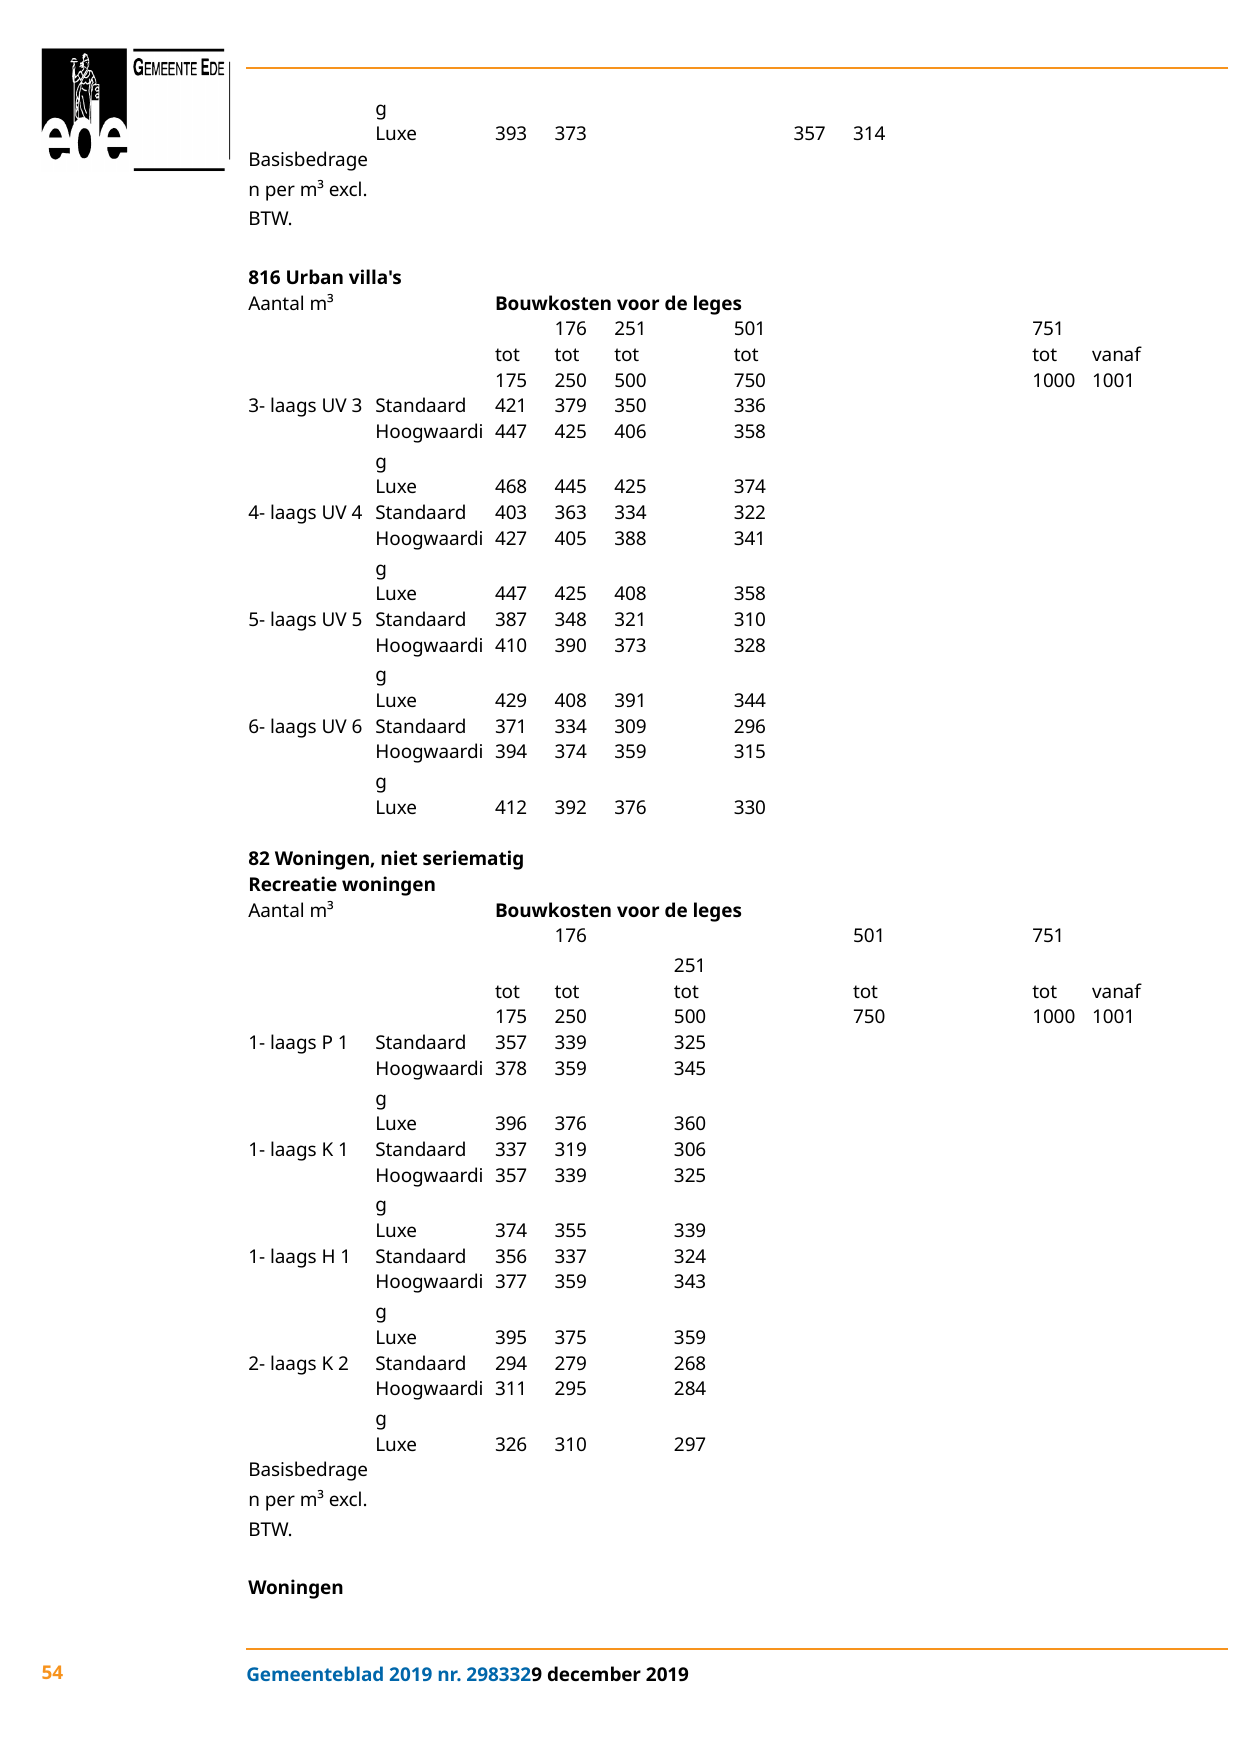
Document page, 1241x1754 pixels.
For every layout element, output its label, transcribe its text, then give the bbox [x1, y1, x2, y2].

table_cell Standaard [375, 713, 495, 739]
table_cell [248, 1162, 375, 1217]
table_cell [495, 923, 554, 978]
table_cell [973, 1217, 1152, 1243]
table_cell [973, 1243, 1152, 1269]
table_cell 309 [614, 713, 733, 739]
table_cell tot [1032, 341, 1092, 367]
table_cell 2- laags K 2 [248, 1350, 375, 1376]
table_cell 175 [495, 367, 554, 393]
table_cell Luxe [375, 474, 495, 499]
table_cell 341 [734, 525, 913, 581]
table_cell [248, 1217, 375, 1243]
table_cell [554, 95, 793, 121]
table_cell 3- laags UV 3 [248, 393, 375, 418]
table_cell Standaard [375, 500, 495, 525]
table_cell 350 [614, 393, 733, 418]
table_cell 750 [734, 367, 1032, 393]
table_cell 403 [495, 500, 554, 525]
table_cell tot [1032, 978, 1092, 1004]
table_cell [913, 794, 1152, 820]
table_cell Recreatie woningen [248, 871, 1152, 897]
table_cell 339 [674, 1217, 853, 1243]
table_cell [554, 820, 674, 846]
table_cell 250 [554, 367, 614, 393]
table_cell 447 [495, 419, 554, 474]
table_cell Bouwkosten voor de leges [495, 897, 1152, 923]
table_cell [913, 713, 1152, 739]
table_cell [913, 739, 1152, 794]
table_cell 355 [554, 1217, 674, 1243]
table_cell 359 [554, 1055, 674, 1111]
table_cell 412 [495, 794, 554, 820]
table_cell [248, 820, 375, 846]
table_cell [248, 978, 495, 1004]
table_cell 405 [554, 525, 614, 581]
table_cell 1001 [1092, 367, 1152, 393]
table_cell 395 [495, 1324, 554, 1350]
table_cell 377 [495, 1269, 554, 1324]
table_cell [248, 1269, 375, 1324]
table_cell 250 [554, 1004, 674, 1029]
table_cell 1000 [1032, 367, 1092, 393]
table_cell 425 [554, 581, 614, 606]
table_cell 325 [674, 1162, 853, 1217]
table_cell [1092, 1457, 1152, 1541]
table_cell [913, 687, 1152, 713]
table_cell 379 [554, 393, 614, 418]
table_cell 337 [495, 1136, 554, 1162]
table_cell [853, 1055, 972, 1111]
table_cell [1032, 146, 1092, 231]
table_cell 279 [554, 1350, 674, 1376]
table_cell 296 [734, 713, 913, 739]
table_cell 310 [554, 1431, 674, 1457]
table_cell tot [734, 341, 1032, 367]
table_cell Standaard [375, 606, 495, 632]
table_cell vanaf [1092, 341, 1152, 367]
table_cell [973, 1111, 1152, 1136]
table_cell [435, 820, 495, 846]
table_cell tot [495, 978, 554, 1004]
table_cell 326 [495, 1431, 554, 1457]
table_cell 268 [674, 1350, 793, 1376]
table_cell 1- laags K 1 [248, 1136, 375, 1162]
table_cell [674, 820, 1032, 846]
table_cell 388 [614, 525, 733, 581]
table_cell 251 [674, 923, 853, 978]
table_cell 501 [853, 923, 1032, 978]
table_cell Luxe [375, 687, 495, 713]
table_cell [913, 500, 1152, 525]
table_cell 375 [554, 1324, 674, 1350]
table_cell [913, 632, 1152, 687]
table_cell [973, 1030, 1152, 1055]
table_cell 378 [495, 1055, 554, 1111]
table_cell 360 [674, 1111, 853, 1136]
table_cell [853, 1324, 972, 1350]
table_cell [853, 1217, 972, 1243]
table_cell Luxe [375, 794, 495, 820]
table_cell 751 [1032, 923, 1092, 978]
table_cell 334 [554, 713, 614, 739]
table_cell [248, 474, 375, 499]
table_cell [495, 95, 554, 121]
table_cell 429 [495, 687, 554, 713]
table_cell 343 [674, 1269, 853, 1324]
table_cell 376 [614, 794, 733, 820]
table_cell [248, 581, 375, 606]
table_cell [495, 820, 554, 846]
table_cell 501 [734, 316, 1032, 341]
table_cell 337 [554, 1243, 674, 1269]
table_cell 295 [554, 1376, 674, 1431]
table_cell [554, 146, 614, 231]
table_cell [973, 1055, 1152, 1111]
table_cell vanaf [1092, 978, 1152, 1004]
table_cell 358 [734, 581, 913, 606]
table_cell [793, 95, 853, 121]
table_cell [973, 1162, 1152, 1217]
table_cell [375, 820, 435, 846]
table_header 816 Urban villa's [248, 264, 1152, 290]
table_cell 374 [495, 1217, 554, 1243]
table_cell [248, 341, 495, 367]
table_cell 4- laags UV 4 [248, 500, 375, 525]
table_cell 406 [614, 419, 733, 474]
table_cell 410 [495, 632, 554, 687]
table_cell 425 [554, 419, 614, 474]
table_cell 1- laags P 1 [248, 1030, 375, 1055]
table_cell 1001 [1092, 1004, 1152, 1029]
table_cell [973, 1269, 1152, 1324]
table_cell 357 [495, 1030, 554, 1055]
table_cell [1092, 316, 1152, 341]
table_cell 297 [674, 1431, 793, 1457]
table_cell [495, 1457, 554, 1541]
table_cell [973, 1324, 1152, 1350]
table_cell [248, 121, 375, 146]
table_cell [674, 1457, 1032, 1541]
table_cell 322 [734, 500, 913, 525]
table_cell g [375, 95, 495, 121]
table_cell [1092, 923, 1152, 978]
table_cell 176 [554, 316, 614, 341]
table_cell [248, 367, 495, 393]
table_cell Basisbedragen per m³ excl. BTW. [248, 1457, 375, 1541]
table_cell 328 [734, 632, 913, 687]
table_cell [793, 1431, 972, 1457]
table_cell Hoogwaardig [375, 632, 495, 687]
table_cell [248, 632, 375, 687]
table_cell [375, 146, 435, 231]
table_cell [793, 1376, 972, 1431]
table_cell 306 [674, 1136, 853, 1162]
table_cell 390 [554, 632, 614, 687]
table_cell [853, 1136, 972, 1162]
table_cell 348 [554, 606, 614, 632]
table_cell 376 [554, 1111, 674, 1136]
table_cell tot [674, 978, 853, 1004]
table_cell tot [853, 978, 1032, 1004]
table_cell tot [554, 978, 674, 1004]
table_cell [973, 1136, 1152, 1162]
table_cell 750 [853, 1004, 1032, 1029]
table_cell 357 [495, 1162, 554, 1217]
table_cell 427 [495, 525, 554, 581]
table_cell [853, 1162, 972, 1217]
table_cell [248, 1431, 375, 1457]
table_header Woningen [248, 1574, 1152, 1600]
table_cell Hoogwaardig [375, 1269, 495, 1324]
table_cell 468 [495, 474, 554, 499]
table_cell [248, 419, 375, 474]
table_cell Hoogwaardig [375, 525, 495, 581]
table_cell 447 [495, 581, 554, 606]
table_cell 387 [495, 606, 554, 632]
table_cell 310 [734, 606, 913, 632]
table_cell [1092, 146, 1152, 231]
table_cell tot [495, 341, 554, 367]
table_cell 500 [614, 367, 733, 393]
table_cell [614, 146, 1032, 231]
table_cell Luxe [375, 581, 495, 606]
table_cell 374 [554, 739, 614, 794]
table_cell 6- laags UV 6 [248, 713, 375, 739]
table_cell Hoogwaardig [375, 419, 495, 474]
table_cell Hoogwaardig [375, 1055, 495, 1111]
table_cell [853, 1269, 972, 1324]
table_cell 373 [554, 121, 793, 146]
table_cell [248, 739, 375, 794]
table_cell [248, 923, 495, 978]
table_cell 251 [614, 316, 733, 341]
table_cell [248, 794, 375, 820]
table_cell 393 [495, 121, 554, 146]
table_cell Standaard [375, 1030, 495, 1055]
table_cell [913, 525, 1152, 581]
table_cell 751 [1032, 316, 1092, 341]
table_cell 294 [495, 1350, 554, 1376]
table_cell tot [614, 341, 733, 367]
table_cell 358 [734, 419, 913, 474]
table_cell 1- laags H 1 [248, 1243, 375, 1269]
table_cell 345 [674, 1055, 853, 1111]
table_cell [554, 1457, 674, 1541]
table_cell [248, 1376, 375, 1431]
table_cell [973, 1350, 1152, 1376]
table_cell [495, 146, 554, 231]
table_cell 334 [614, 500, 733, 525]
table_cell Luxe [375, 1217, 495, 1243]
table_cell Luxe [375, 121, 495, 146]
table_cell 500 [674, 1004, 853, 1029]
table_cell 394 [495, 739, 554, 794]
table_cell Luxe [375, 1111, 495, 1136]
table_cell 339 [554, 1030, 674, 1055]
table_cell 315 [734, 739, 913, 794]
table_cell tot [554, 341, 614, 367]
table_cell 336 [734, 393, 913, 418]
table_cell [973, 1376, 1152, 1431]
table_cell 175 [495, 1004, 554, 1029]
table_cell Bouwkosten voor de leges [495, 290, 1152, 316]
table_cell [248, 1111, 375, 1136]
table_cell 421 [495, 393, 554, 418]
table_cell 357 [793, 121, 853, 146]
table_cell [1032, 820, 1092, 846]
table_cell 371 [495, 713, 554, 739]
table_cell [913, 581, 1152, 606]
table_cell [853, 1111, 972, 1136]
table_cell Aantal m³ [248, 290, 495, 316]
table_cell 82 Woningen, niet seriematig [248, 846, 1152, 871]
table_cell 176 [554, 923, 674, 978]
table_cell 321 [614, 606, 733, 632]
table_cell [248, 525, 375, 581]
table_cell [913, 606, 1152, 632]
table_cell 344 [734, 687, 913, 713]
table_cell [375, 1457, 435, 1541]
table_cell 359 [614, 739, 733, 794]
table_cell [248, 316, 495, 341]
table_cell 408 [554, 687, 614, 713]
table_cell Luxe [375, 1324, 495, 1350]
table_cell 284 [674, 1376, 793, 1431]
table_cell 325 [674, 1030, 853, 1055]
table_cell Standaard [375, 1350, 495, 1376]
table_cell 445 [554, 474, 614, 499]
table_cell 324 [674, 1243, 853, 1269]
table_cell Standaard [375, 1243, 495, 1269]
table_cell [248, 1004, 495, 1029]
table_cell 425 [614, 474, 733, 499]
table_cell 408 [614, 581, 733, 606]
table_cell [913, 474, 1152, 499]
table_cell [435, 1457, 495, 1541]
table_cell [248, 1324, 375, 1350]
table_cell 1000 [1032, 1004, 1092, 1029]
table_cell 373 [614, 632, 733, 687]
table_cell Basisbedragen per m³ excl. BTW. [248, 146, 375, 231]
table_cell [853, 1243, 972, 1269]
table_cell 396 [495, 1111, 554, 1136]
table_cell [853, 95, 1152, 121]
table_cell Hoogwaardig [375, 739, 495, 794]
table_cell [495, 316, 554, 341]
table_cell Standaard [375, 1136, 495, 1162]
table_cell 391 [614, 687, 733, 713]
table_cell [1092, 820, 1152, 846]
table_cell [248, 687, 375, 713]
table_cell 356 [495, 1243, 554, 1269]
table_cell 339 [554, 1162, 674, 1217]
table_cell Aantal m³ [248, 897, 495, 923]
table_cell Hoogwaardig [375, 1376, 495, 1431]
table_cell 363 [554, 500, 614, 525]
table_cell [853, 1030, 972, 1055]
table_cell [913, 393, 1152, 418]
table_cell 359 [554, 1269, 674, 1324]
table_cell 314 [853, 121, 1152, 146]
table_cell 319 [554, 1136, 674, 1162]
table_cell 359 [674, 1324, 853, 1350]
table_cell [913, 419, 1152, 474]
table_cell [248, 1055, 375, 1111]
table_cell 374 [734, 474, 913, 499]
table_cell Luxe [375, 1431, 495, 1457]
table_cell 330 [734, 794, 913, 820]
table_cell 5- laags UV 5 [248, 606, 375, 632]
table_cell [435, 146, 495, 231]
table_cell [1032, 1457, 1092, 1541]
table_cell [973, 1431, 1152, 1457]
table_cell [248, 95, 375, 121]
table_cell 392 [554, 794, 614, 820]
table_cell [793, 1350, 972, 1376]
table_cell Hoogwaardig [375, 1162, 495, 1217]
picture [41, 47, 231, 172]
table_cell Standaard [375, 393, 495, 418]
table_cell 311 [495, 1376, 554, 1431]
